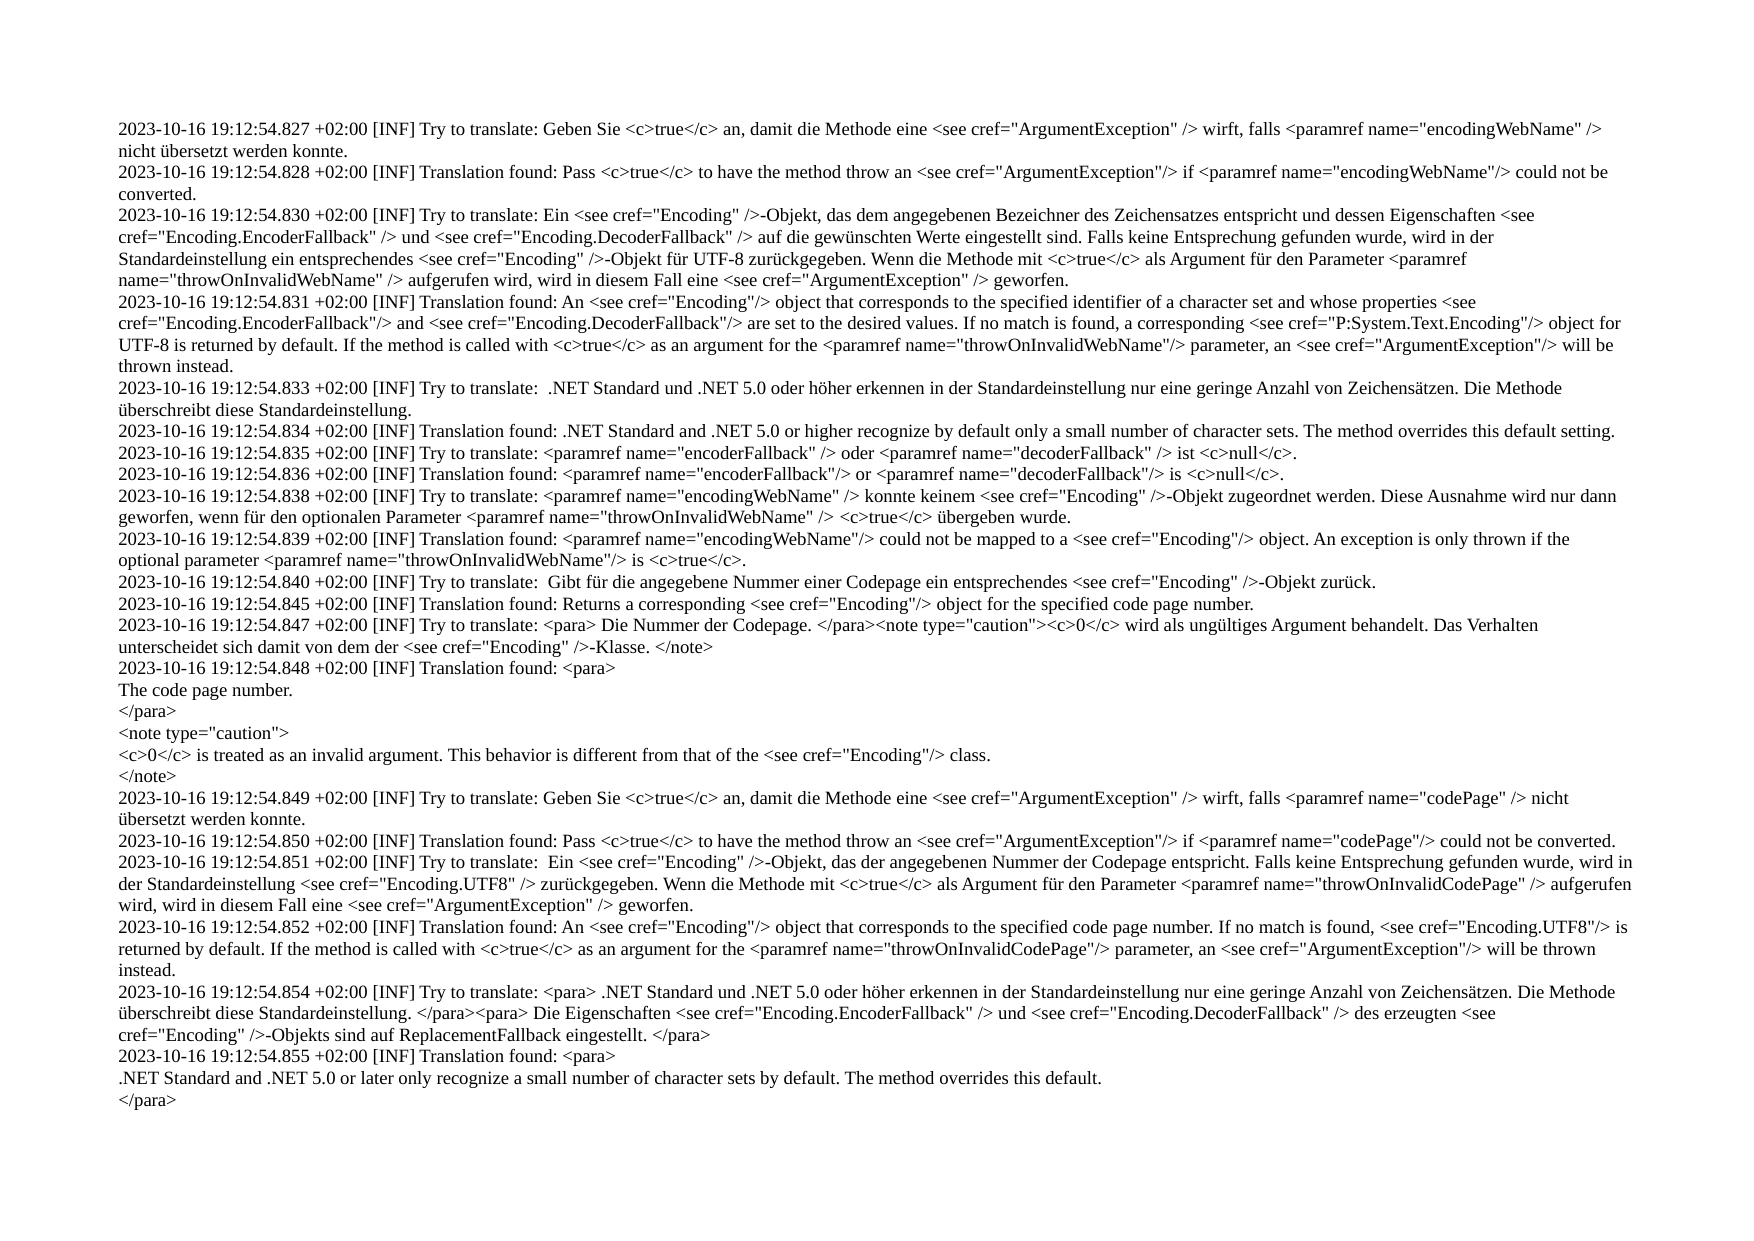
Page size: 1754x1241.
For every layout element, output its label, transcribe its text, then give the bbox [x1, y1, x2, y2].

text 2023-10-16 19:12:54.834 +02:00 [INF] Translation found: .NET Standard and .NET 5.0 or higher recognize by default only a small number of character sets. The method overrides this default setting. [118, 420, 1636, 442]
text 2023-10-16 19:12:54.839 +02:00 [INF] Translation found: <paramref name="encodingWebName"/> could not be mapped to a <see cref="Encoding"/> object. An exception is only thrown if the optional parameter <paramref name="throwOnInvalidWebName"/> is <c>true</c>. [118, 528, 1636, 571]
text 2023-10-16 19:12:54.833 +02:00 [INF] Try to translate: .NET Standard und .NET 5.0 oder höher erkennen in der Standardeinstellung nur eine geringe Anzahl von Zeichensätzen. Die Methode überschreibt diese Standardeinstellung. [118, 377, 1636, 420]
text 2023-10-16 19:12:54.836 +02:00 [INF] Translation found: <paramref name="encoderFallback"/> or <paramref name="decoderFallback"/> is <c>null</c>. [118, 463, 1636, 485]
text 2023-10-16 19:12:54.854 +02:00 [INF] Try to translate: <para> .NET Standard und .NET 5.0 oder höher erkennen in der Standardeinstellung nur eine geringe Anzahl von Zeichensätzen. Die Methode überschreibt diese Standardeinstellung. </para><para> Die Eigenschaften <see cref="Encoding.EncoderFallback" /> und <see cref="Encoding.DecoderFallback" /> des erzeugten <see cref="Encoding" />-Objekts sind auf ReplacementFallback eingestellt. </para> [118, 981, 1636, 1045]
text 2023-10-16 19:12:54.849 +02:00 [INF] Try to translate: Geben Sie <c>true</c> an, damit die Methode eine <see cref="ArgumentException" /> wirft, falls <paramref name="codePage" /> nicht übersetzt werden konnte. [118, 787, 1636, 830]
text 2023-10-16 19:12:54.831 +02:00 [INF] Translation found: An <see cref="Encoding"/> object that corresponds to the specified identifier of a character set and whose properties <see cref="Encoding.EncoderFallback"/> and <see cref="Encoding.DecoderFallback"/> are set to the desired values. If no match is found, a corresponding <see cref="P:System.Text.Encoding"/> object for UTF-8 is returned by default. If the method is called with <c>true</c> as an argument for the <paramref name="throwOnInvalidWebName"/> parameter, an <see cref="ArgumentException"/> will be thrown instead. [118, 291, 1636, 377]
text 2023-10-16 19:12:54.855 +02:00 [INF] Translation found: <para> .NET Standard and .NET 5.0 or later only recognize a small number of character sets by default. The method overrides this default. </para> [118, 1045, 1636, 1110]
text 2023-10-16 19:12:54.827 +02:00 [INF] Try to translate: Geben Sie <c>true</c> an, damit die Methode eine <see cref="ArgumentException" /> wirft, falls <paramref name="encodingWebName" /> nicht übersetzt werden konnte. [118, 118, 1636, 161]
text 2023-10-16 19:12:54.830 +02:00 [INF] Try to translate: Ein <see cref="Encoding" />-Objekt, das dem angegebenen Bezeichner des Zeichensatzes entspricht und dessen Eigenschaften <see cref="Encoding.EncoderFallback" /> und <see cref="Encoding.DecoderFallback" /> auf die gewünschten Werte eingestellt sind. Falls keine Entsprechung gefunden wurde, wird in der Standardeinstellung ein entsprechendes <see cref="Encoding" />-Objekt für UTF-8 zurückgegeben. Wenn die Methode mit <c>true</c> als Argument für den Parameter <paramref name="throwOnInvalidWebName" /> aufgerufen wird, wird in diesem Fall eine <see cref="ArgumentException" /> geworfen. [118, 204, 1636, 291]
text 2023-10-16 19:12:54.847 +02:00 [INF] Try to translate: <para> Die Nummer der Codepage. </para><note type="caution"><c>0</c> wird als ungültiges Argument behandelt. Das Verhalten unterscheidet sich damit von dem der <see cref="Encoding" />-Klasse. </note> [118, 614, 1636, 657]
text 2023-10-16 19:12:54.850 +02:00 [INF] Translation found: Pass <c>true</c> to have the method throw an <see cref="ArgumentException"/> if <paramref name="codePage"/> could not be converted. [118, 830, 1636, 851]
text 2023-10-16 19:12:54.840 +02:00 [INF] Try to translate: Gibt für die angegebene Nummer einer Codepage ein entsprechendes <see cref="Encoding" />-Objekt zurück. [118, 571, 1636, 592]
text 2023-10-16 19:12:54.852 +02:00 [INF] Translation found: An <see cref="Encoding"/> object that corresponds to the specified code page number. If no match is found, <see cref="Encoding.UTF8"/> is returned by default. If the method is called with <c>true</c> as an argument for the <paramref name="throwOnInvalidCodePage"/> parameter, an <see cref="ArgumentException"/> will be thrown instead. [118, 916, 1636, 981]
text 2023-10-16 19:12:54.845 +02:00 [INF] Translation found: Returns a corresponding <see cref="Encoding"/> object for the specified code page number. [118, 592, 1636, 614]
text 2023-10-16 19:12:54.851 +02:00 [INF] Try to translate: Ein <see cref="Encoding" />-Objekt, das der angegebenen Nummer der Codepage entspricht. Falls keine Entsprechung gefunden wurde, wird in der Standardeinstellung <see cref="Encoding.UTF8" /> zurückgegeben. Wenn die Methode mit <c>true</c> als Argument für den Parameter <paramref name="throwOnInvalidCodePage" /> aufgerufen wird, wird in diesem Fall eine <see cref="ArgumentException" /> geworfen. [118, 851, 1636, 916]
text 2023-10-16 19:12:54.838 +02:00 [INF] Try to translate: <paramref name="encodingWebName" /> konnte keinem <see cref="Encoding" />-Objekt zugeordnet werden. Diese Ausnahme wird nur dann geworfen, wenn für den optionalen Parameter <paramref name="throwOnInvalidWebName" /> <c>true</c> übergeben wurde. [118, 485, 1636, 528]
text 2023-10-16 19:12:54.835 +02:00 [INF] Try to translate: <paramref name="encoderFallback" /> oder <paramref name="decoderFallback" /> ist <c>null</c>. [118, 442, 1636, 463]
text 2023-10-16 19:12:54.828 +02:00 [INF] Translation found: Pass <c>true</c> to have the method throw an <see cref="ArgumentException"/> if <paramref name="encodingWebName"/> could not be converted. [118, 161, 1636, 204]
text 2023-10-16 19:12:54.848 +02:00 [INF] Translation found: <para> The code page number. </para> <note type="caution"> <c>0</c> is treated as an invalid argument. This behavior is different from that of the <see cref="Encoding"/> class. </note> [118, 657, 1636, 787]
